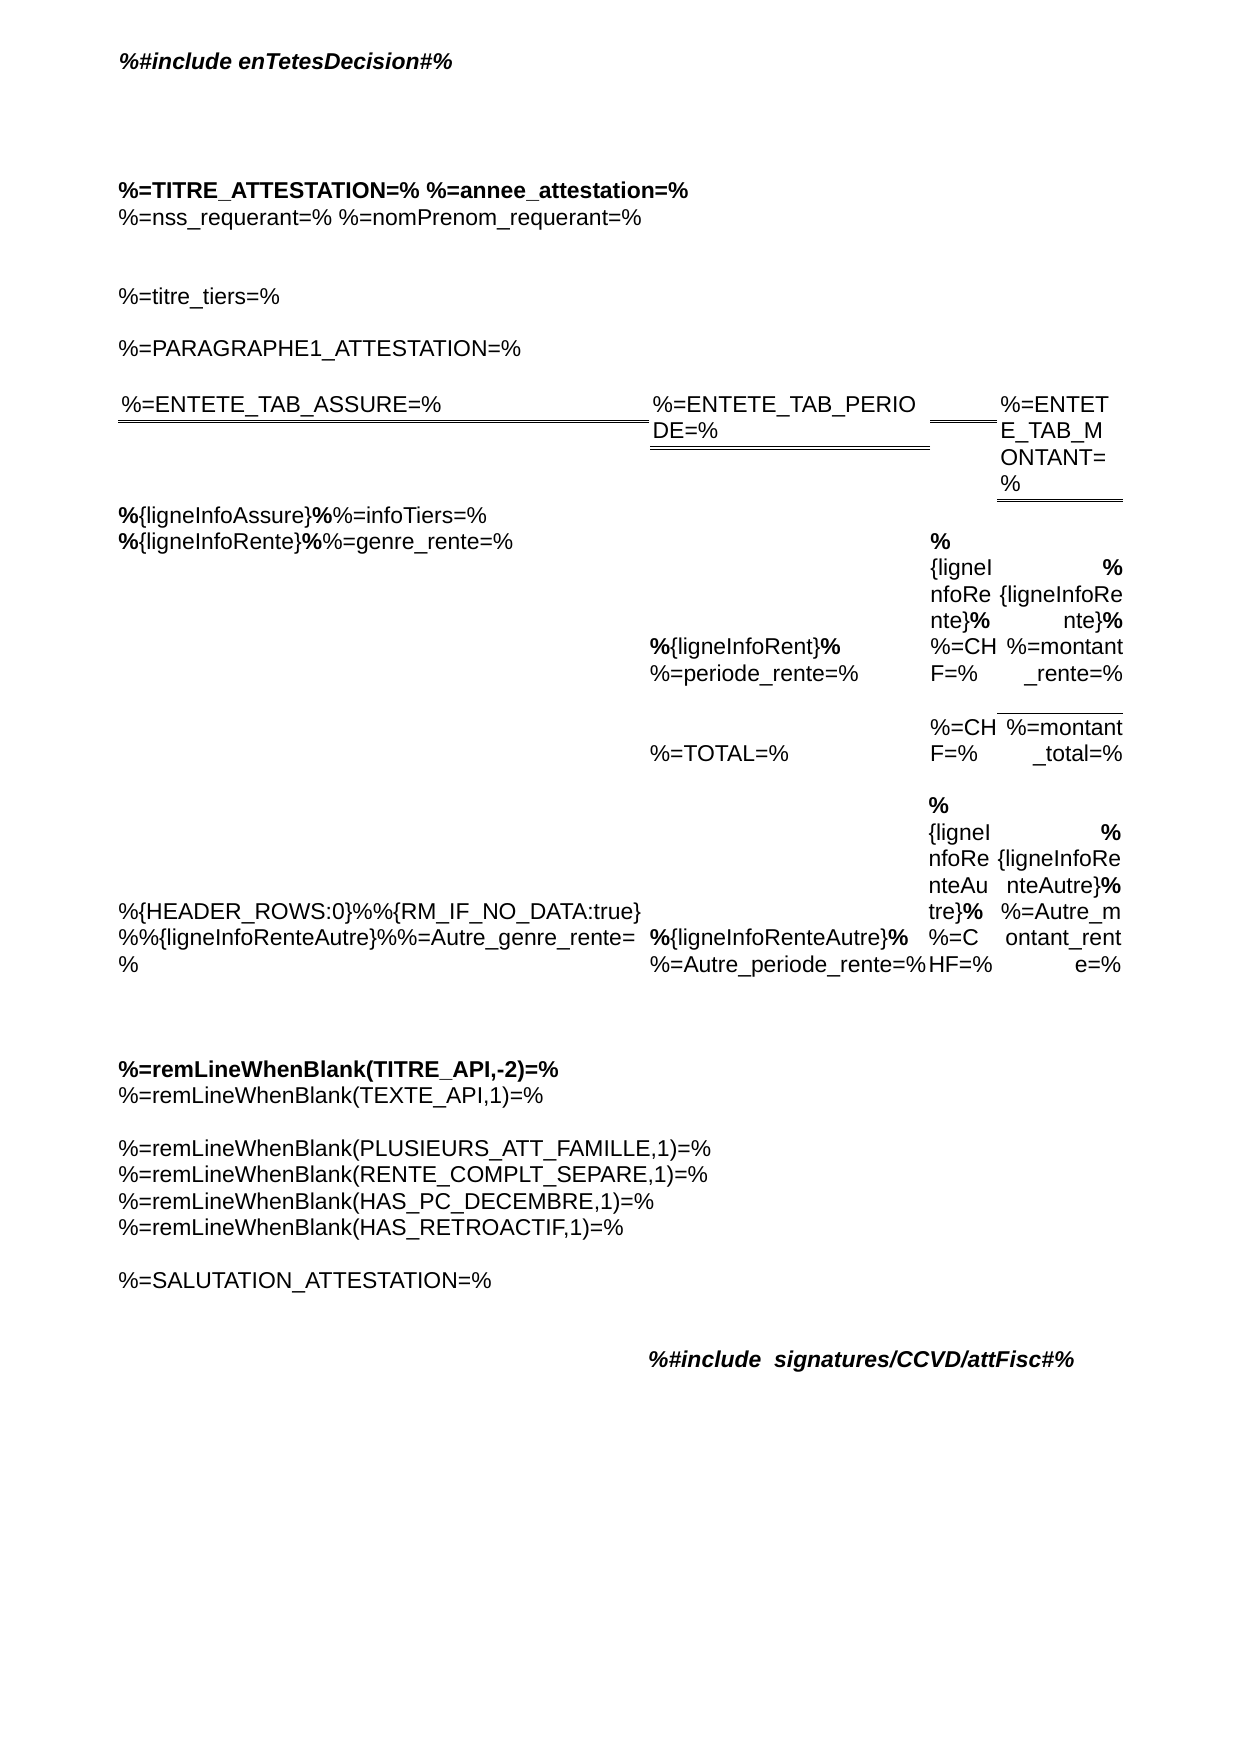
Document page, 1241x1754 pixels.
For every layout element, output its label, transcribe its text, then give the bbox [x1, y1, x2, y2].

table_cell [650, 502, 930, 528]
table_header %{ligneInfoRenteAutre}%%=CHF=% [928, 793, 994, 977]
table_header [650, 450, 930, 502]
table_header %{HEADER_ROWS:0}%%{RM_IF_NO_DATA:true}%%{ligneInfoRenteAutre}%%=Autre_genre_rente=% [118, 793, 649, 977]
table_header [118, 713, 649, 766]
text %=remLineWhenBlank(HAS_PC_DECEMBRE,1)=% [118, 1188, 1122, 1214]
table_header [930, 388, 997, 420]
table_header %=montant_total=% [997, 714, 1122, 766]
table_cell %{ligneInfoRente}%%=montant_rente=% [997, 528, 1123, 686]
table_header [118, 1372, 562, 1412]
text %=remLineWhenBlank(RENTE_COMPLT_SEPARE,1)=% [118, 1161, 1122, 1188]
table_header %=ENTETE_TAB_PERIODE=% [650, 388, 930, 446]
table_cell [930, 502, 997, 528]
table_cell %{ligneInfoRent}%%=periode_rente=% [650, 528, 930, 686]
table_cell %{ligneInfoRente}%%=CHF=% [930, 528, 997, 686]
text [118, 74, 1121, 140]
table_header %{ligneInfoRenteAutre}%%=Autre_periode_rente=% [650, 793, 928, 977]
table_header %=ENTETE_TAB_MONTANT=% [997, 388, 1123, 499]
text %#include signatures/CCVD/attFisc#% [118, 1346, 1122, 1372]
table_header [562, 1372, 1123, 1412]
table_header %{ligneInfoRenteAutre}%%=Autre_montant_rente=% [994, 793, 1122, 977]
text %=nss_requerant=% %=nomPrenom_requerant=% [118, 203, 1122, 230]
table_cell [997, 502, 1123, 528]
table_header %=ENTETE_TAB_ASSURE=% [118, 388, 649, 420]
table_header %=TOTAL=% [650, 713, 930, 766]
table_header [118, 423, 649, 502]
text %=TITRE_ATTESTATION=% %=annee_attestation=% [118, 177, 1122, 203]
text %=SALUTATION_ATTESTATION=% [118, 1267, 1122, 1293]
text %=titre_tiers=% [118, 283, 1122, 309]
text %=remLineWhenBlank(TITRE_API,-2)=% [118, 1056, 1122, 1082]
table_cell %{ligneInfoRente}%%=genre_rente=% [118, 528, 649, 686]
table_header [930, 423, 997, 502]
text %=PARAGRAPHE1_ATTESTATION=% [118, 335, 1122, 362]
table_header %=CHF=% [930, 713, 997, 766]
text %#include enTetesDecision#% [118, 48, 1121, 74]
text %=remLineWhenBlank(PLUSIEURS_ATT_FAMILLE,1)=% [118, 1135, 1122, 1161]
table_cell %{ligneInfoAssure}%%=infoTiers=% [118, 502, 649, 528]
text %=remLineWhenBlank(HAS_RETROACTIF,1)=% [118, 1214, 1122, 1241]
text %=remLineWhenBlank(TEXTE_API,1)=% [118, 1082, 1122, 1109]
